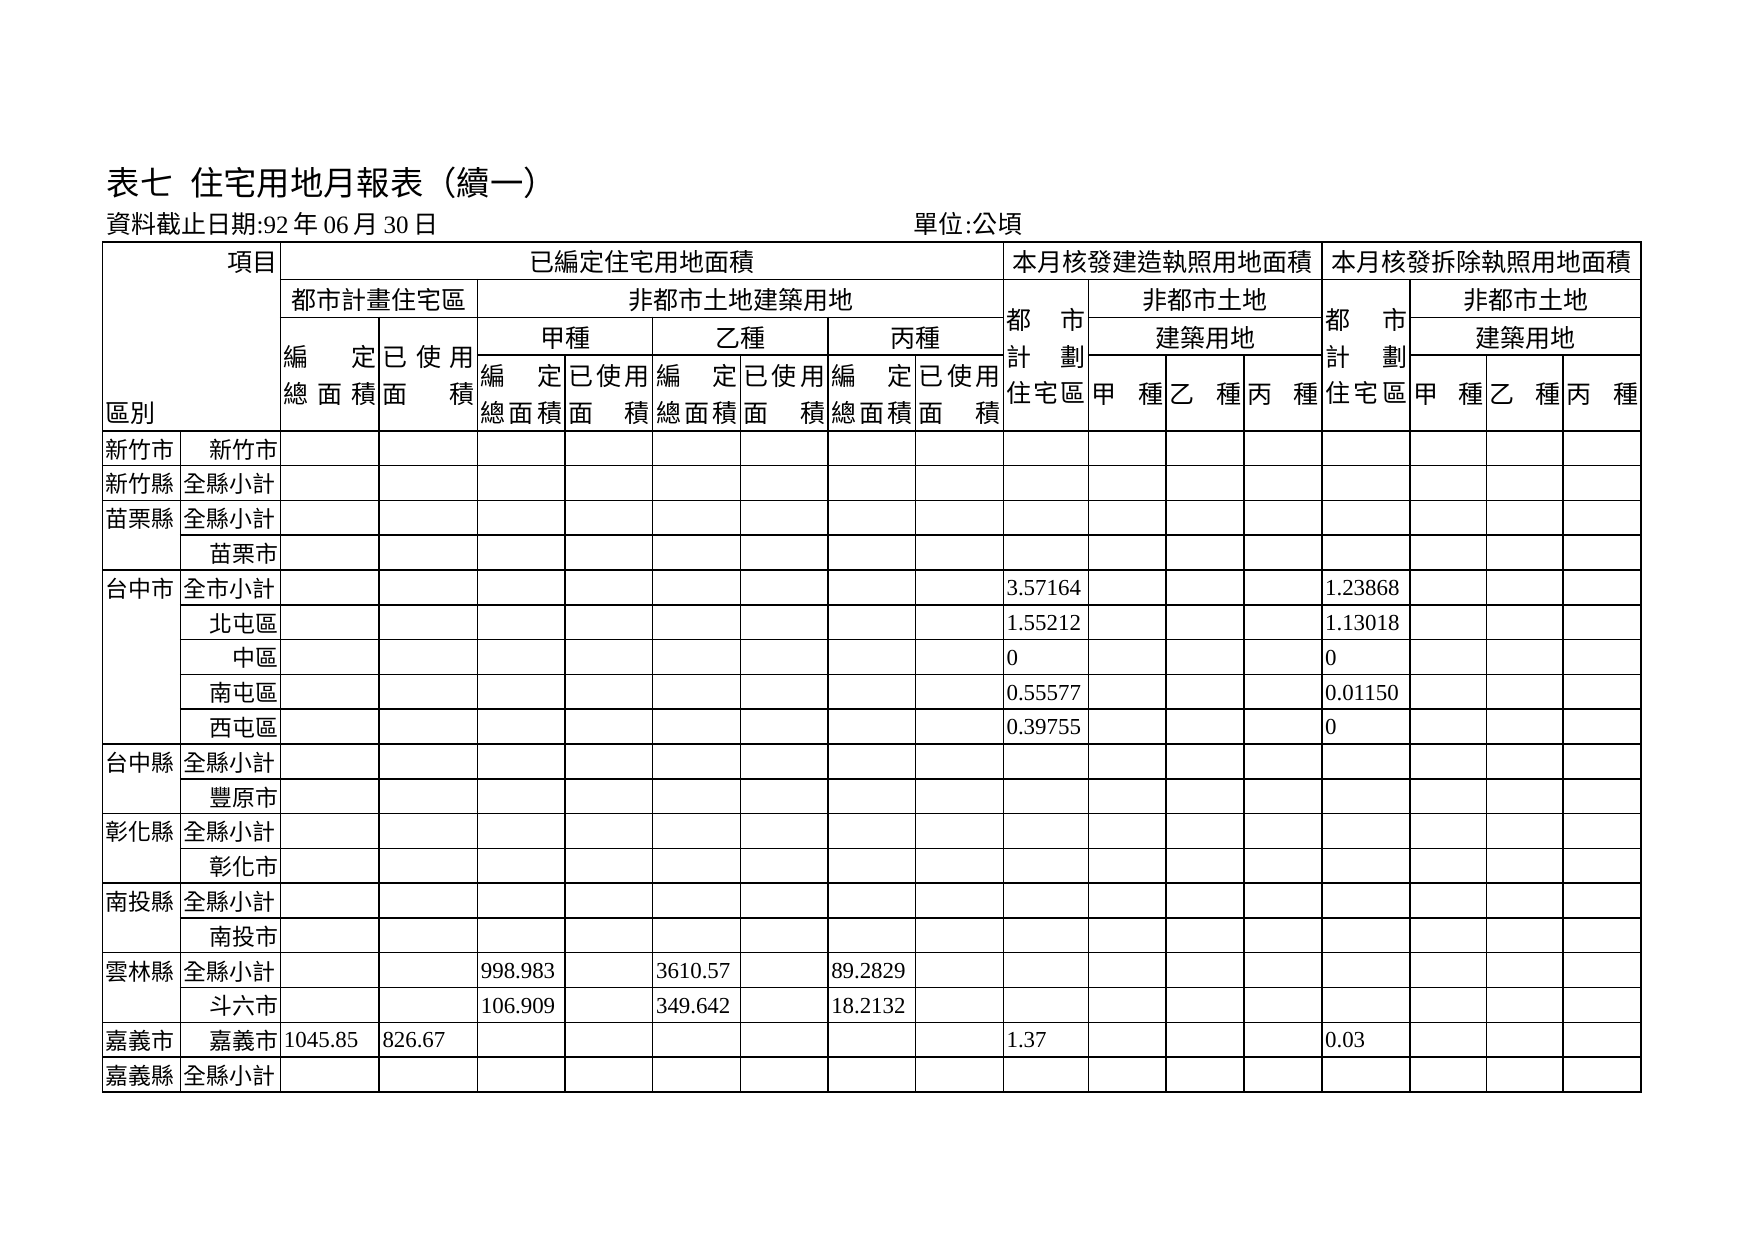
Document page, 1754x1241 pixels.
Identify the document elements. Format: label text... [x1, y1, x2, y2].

table_cell [829, 814, 915, 847]
table_cell [478, 640, 564, 673]
table_cell [380, 432, 477, 465]
table_cell [380, 606, 477, 639]
table_cell 乙種 [1167, 356, 1243, 430]
table_cell [829, 710, 915, 743]
table_cell [741, 675, 827, 708]
table_cell [281, 710, 378, 743]
table_cell [653, 606, 740, 639]
table_cell [281, 640, 378, 673]
table_header 已編定住宅用地面積 [281, 243, 1003, 279]
table_cell [653, 710, 740, 743]
table_cell 甲種 [478, 318, 652, 354]
table_cell [1004, 536, 1088, 569]
table_cell 349.642 [653, 988, 740, 1021]
table_cell 西屯區 [181, 710, 280, 743]
table_cell [1564, 953, 1640, 987]
table_cell [1411, 432, 1486, 465]
table_cell 18.2132 [829, 988, 915, 1021]
table_cell [1487, 919, 1562, 952]
table_cell [478, 606, 564, 639]
table_cell [1089, 745, 1165, 778]
table_cell [1487, 953, 1562, 987]
table_cell 1045.85 [281, 1023, 378, 1056]
table_cell [916, 571, 1003, 604]
table_cell [1323, 536, 1409, 569]
table_cell [653, 919, 740, 952]
table_cell [281, 675, 378, 708]
table_cell [916, 849, 1003, 882]
table_cell [1411, 780, 1486, 813]
table_cell [566, 432, 652, 465]
table_cell [1564, 919, 1640, 952]
table_cell 89.2829 [829, 953, 915, 987]
table_cell [196, 279, 280, 317]
table_cell 998.983 [478, 953, 564, 987]
table_cell [281, 919, 378, 952]
table_cell [281, 606, 378, 639]
table_cell [1004, 780, 1088, 813]
table_cell [916, 919, 1003, 952]
table_cell [380, 501, 477, 534]
table_cell [1487, 710, 1562, 743]
table_cell [916, 814, 1003, 847]
table_cell [1564, 501, 1640, 534]
table_cell [380, 953, 477, 987]
table_cell [1167, 571, 1243, 604]
table_cell [1411, 1023, 1486, 1056]
table_cell [1167, 675, 1243, 708]
table_cell [103, 279, 196, 317]
table_cell [566, 501, 652, 534]
table_cell 面積 [916, 392, 1003, 430]
table_cell [1411, 675, 1486, 708]
table_cell 1.37 [1004, 1023, 1088, 1056]
table_cell [1411, 710, 1486, 743]
table_cell 乙種 [653, 318, 827, 354]
table_cell [741, 780, 827, 813]
table_cell [566, 814, 652, 847]
table_cell [1487, 571, 1562, 604]
table_cell [1411, 814, 1486, 847]
table_cell 彰化縣 [103, 814, 180, 882]
table_header [103, 243, 196, 279]
table_cell [478, 501, 564, 534]
table_cell [829, 466, 915, 499]
table_cell [380, 1058, 477, 1091]
table_cell [1004, 919, 1088, 952]
table_cell [380, 884, 477, 917]
table_cell [653, 571, 740, 604]
table_cell 甲種 [1089, 356, 1165, 430]
table_cell 南投縣 [103, 884, 180, 952]
table_cell [380, 466, 477, 499]
table_cell [653, 466, 740, 499]
table_cell [653, 675, 740, 708]
table_cell [653, 814, 740, 847]
table_cell [196, 317, 280, 354]
table_cell [1167, 884, 1243, 917]
table_cell [1245, 814, 1321, 847]
table_header 本月核發建造執照用地面積 [1004, 243, 1321, 279]
table_cell [1487, 745, 1562, 778]
table_cell [1245, 606, 1321, 639]
table_header 本月核發拆除執照用地面積 [1323, 243, 1640, 279]
table_cell [1323, 953, 1409, 987]
table_cell [1487, 606, 1562, 639]
table_cell [1245, 780, 1321, 813]
table_cell 0 [1004, 640, 1088, 673]
table_cell 丙種 [829, 318, 1003, 354]
table_cell [916, 884, 1003, 917]
table_cell [1089, 988, 1165, 1021]
table_cell 新竹縣 [103, 466, 180, 499]
table_cell [566, 675, 652, 708]
table_cell [1167, 640, 1243, 673]
table_cell [478, 1058, 564, 1091]
table_cell [1323, 466, 1409, 499]
table_cell [653, 1058, 740, 1091]
table_cell 全縣小計 [181, 466, 280, 499]
table_cell [1487, 780, 1562, 813]
table_cell 嘉義縣 [103, 1058, 180, 1091]
table_cell [478, 849, 564, 882]
table_cell [916, 780, 1003, 813]
table_cell [653, 640, 740, 673]
table_cell [1411, 571, 1486, 604]
table_cell [380, 849, 477, 882]
table_cell 0.01150 [1323, 675, 1409, 708]
table_cell [281, 814, 378, 847]
table_cell [1245, 919, 1321, 952]
table_cell 1.55212 [1004, 606, 1088, 639]
table_cell [1167, 919, 1243, 952]
table_cell [566, 640, 652, 673]
table_cell [380, 675, 477, 708]
table_cell [478, 432, 564, 465]
table_cell [1487, 988, 1562, 1021]
table_cell [1245, 466, 1321, 499]
table_cell [829, 919, 915, 952]
table_cell [1089, 1058, 1165, 1091]
table_cell 已使用 [916, 356, 1003, 392]
table_cell 總面積 [478, 392, 564, 430]
table_cell [478, 814, 564, 847]
table_cell 已使用 [741, 356, 827, 392]
table_cell [1089, 1023, 1165, 1056]
table_cell 全縣小計 [181, 953, 280, 987]
table_cell [1167, 1023, 1243, 1056]
table_cell [1089, 466, 1165, 499]
table_cell [566, 1058, 652, 1091]
table_cell [1004, 432, 1088, 465]
table_cell [829, 1058, 915, 1091]
table_cell [741, 606, 827, 639]
table_cell [741, 536, 827, 569]
table_cell [916, 466, 1003, 499]
table_cell [1089, 606, 1165, 639]
table_cell [1564, 571, 1640, 604]
table_cell 總面積 [829, 392, 915, 430]
table_cell [741, 884, 827, 917]
table_cell [1411, 988, 1486, 1021]
table_cell [1089, 919, 1165, 952]
table_cell 0 [1323, 640, 1409, 673]
table_cell [478, 780, 564, 813]
table_cell 都市 計劃 住宅區 [1323, 280, 1409, 430]
table_cell 苗栗市 [181, 536, 280, 569]
table_cell [829, 501, 915, 534]
table_cell [196, 354, 280, 392]
table_cell [1564, 814, 1640, 847]
table_cell [1167, 536, 1243, 569]
table_cell [566, 780, 652, 813]
table_cell [1564, 710, 1640, 743]
table_cell 建築用地 [1089, 318, 1321, 354]
table_cell [1004, 814, 1088, 847]
table_cell 彰化市 [181, 849, 280, 882]
table_cell [741, 1058, 827, 1091]
table_cell 台中市 [103, 571, 180, 743]
table_cell [829, 745, 915, 778]
table_cell 台中縣 [103, 745, 180, 813]
table_cell [566, 988, 652, 1021]
table_cell [478, 466, 564, 499]
table_cell [1004, 953, 1088, 987]
table_cell [566, 1023, 652, 1056]
table_cell [1167, 432, 1243, 465]
table_cell 826.67 [380, 1023, 477, 1056]
table_cell 全縣小計 [181, 814, 280, 847]
table_cell [653, 884, 740, 917]
table_cell [566, 953, 652, 987]
table_cell [1245, 988, 1321, 1021]
table_cell 建築用地 [1411, 318, 1640, 354]
table_cell [1245, 1058, 1321, 1091]
table_cell [829, 640, 915, 673]
table_cell [1167, 953, 1243, 987]
table_cell [829, 536, 915, 569]
table_cell [380, 710, 477, 743]
table_cell 0.55577 [1004, 675, 1088, 708]
table_cell [281, 849, 378, 882]
table_cell 中區 [181, 640, 280, 673]
table_cell [741, 814, 827, 847]
table_cell [741, 466, 827, 499]
table_cell [916, 536, 1003, 569]
table_cell [916, 640, 1003, 673]
table_cell [478, 710, 564, 743]
table_cell [1487, 675, 1562, 708]
table_cell [281, 745, 378, 778]
table_cell [741, 953, 827, 987]
table_cell [1004, 745, 1088, 778]
table_cell [916, 606, 1003, 639]
table_cell 編定 [478, 356, 564, 392]
table_cell [1487, 501, 1562, 534]
table_cell [653, 780, 740, 813]
table_cell [1089, 780, 1165, 813]
table_cell [1004, 988, 1088, 1021]
table_cell [281, 501, 378, 534]
table_cell [1487, 1023, 1562, 1056]
table_cell [653, 536, 740, 569]
table_cell [1411, 536, 1486, 569]
table_cell 編定 [653, 356, 740, 392]
table_cell [1564, 849, 1640, 882]
table_cell [1245, 640, 1321, 673]
table_cell [478, 745, 564, 778]
table_cell 編定 [829, 356, 915, 392]
table_cell [916, 988, 1003, 1021]
table_cell 1.23868 [1323, 571, 1409, 604]
table_cell [1411, 466, 1486, 499]
table_cell [741, 501, 827, 534]
table_cell [1487, 536, 1562, 569]
table_cell [653, 501, 740, 534]
table_cell [741, 640, 827, 673]
table_cell [281, 466, 378, 499]
table_cell 0 [1323, 710, 1409, 743]
table_cell 0.03 [1323, 1023, 1409, 1056]
table_cell 面積 [566, 392, 652, 430]
table_cell [1411, 919, 1486, 952]
table_cell [1004, 1058, 1088, 1091]
table_cell [478, 536, 564, 569]
table_cell [281, 1058, 378, 1091]
table_cell [478, 675, 564, 708]
table_cell 苗栗縣 [103, 501, 180, 569]
table_cell [1245, 501, 1321, 534]
table_cell [1245, 849, 1321, 882]
table_cell 乙種 [1487, 356, 1562, 430]
table_cell [916, 953, 1003, 987]
table_cell [916, 1058, 1003, 1091]
table_cell [1323, 745, 1409, 778]
table_cell [1089, 675, 1165, 708]
table_cell [566, 606, 652, 639]
table_cell [281, 884, 378, 917]
table_cell [380, 571, 477, 604]
table_cell 已使用 [566, 356, 652, 392]
table_cell [1564, 780, 1640, 813]
table_cell [1487, 884, 1562, 917]
table_cell [1245, 884, 1321, 917]
table_cell [1564, 745, 1640, 778]
table_cell [1089, 953, 1165, 987]
table_cell [1167, 606, 1243, 639]
table_cell [1245, 745, 1321, 778]
table_cell [1089, 814, 1165, 847]
table_cell 非都市土地建築用地 [478, 280, 1003, 317]
table_cell [741, 849, 827, 882]
table_cell 全市小計 [181, 571, 280, 604]
table_cell [1564, 606, 1640, 639]
table_cell [380, 988, 477, 1021]
table_cell 1.13018 [1323, 606, 1409, 639]
table_cell [1323, 1058, 1409, 1091]
table_cell [1089, 571, 1165, 604]
table_cell [653, 432, 740, 465]
table_cell [1089, 501, 1165, 534]
table_cell [1323, 849, 1409, 882]
table_cell [829, 884, 915, 917]
table_cell [1564, 536, 1640, 569]
table_cell [1411, 953, 1486, 987]
table_cell [1089, 849, 1165, 882]
table_cell [1487, 1058, 1562, 1091]
table_cell 嘉義市 [103, 1023, 180, 1056]
table_cell [1411, 640, 1486, 673]
table_cell [653, 745, 740, 778]
table_cell [1411, 849, 1486, 882]
table_cell [1167, 501, 1243, 534]
table_cell [1323, 814, 1409, 847]
table_cell 區別 [103, 392, 196, 430]
table_cell 丙種 [1564, 356, 1640, 430]
table_cell [1487, 466, 1562, 499]
table_cell [1411, 501, 1486, 534]
table_cell [478, 884, 564, 917]
table_cell [916, 432, 1003, 465]
table_cell [103, 354, 196, 392]
table_cell [103, 317, 196, 354]
table_cell 丙種 [1245, 356, 1321, 430]
table_cell [380, 745, 477, 778]
table_cell [1564, 466, 1640, 499]
table_cell 全縣小計 [181, 884, 280, 917]
table_cell [566, 745, 652, 778]
table_cell [916, 710, 1003, 743]
table_cell 都市計畫住宅區 [281, 280, 477, 317]
table_cell [478, 571, 564, 604]
table_cell [566, 571, 652, 604]
text 資料截止日期:92年06月30日 單位:公頃 [106, 205, 1648, 241]
table_cell [281, 988, 378, 1021]
table_cell [281, 432, 378, 465]
table_cell [1089, 710, 1165, 743]
table_cell 甲種 [1411, 356, 1486, 430]
table_header 項目 [196, 243, 280, 279]
table_cell [741, 432, 827, 465]
table_cell [1323, 919, 1409, 952]
table_cell [829, 571, 915, 604]
table_cell [653, 849, 740, 882]
table_cell 新竹市 [181, 432, 280, 465]
table_cell [1167, 849, 1243, 882]
table_cell [1167, 1058, 1243, 1091]
table_cell [829, 606, 915, 639]
table_cell [1245, 1023, 1321, 1056]
table_cell [1245, 432, 1321, 465]
table_cell [1004, 501, 1088, 534]
table_cell [916, 501, 1003, 534]
table_cell [1411, 745, 1486, 778]
table_cell [1323, 780, 1409, 813]
table_cell [1564, 1058, 1640, 1091]
table_cell [1411, 606, 1486, 639]
table_cell [1167, 814, 1243, 847]
table_cell 都市 計劃 住宅區 [1004, 280, 1088, 430]
text 表七 住宅用地月報表（續一） [106, 156, 1648, 205]
table_cell [829, 432, 915, 465]
table_cell [1089, 640, 1165, 673]
table_cell [1245, 571, 1321, 604]
table_cell [1411, 884, 1486, 917]
table_cell [566, 466, 652, 499]
table_cell 全縣小計 [181, 501, 280, 534]
table_cell [741, 710, 827, 743]
table_cell [1323, 884, 1409, 917]
table_cell 北屯區 [181, 606, 280, 639]
table_cell [741, 571, 827, 604]
table_cell [1004, 884, 1088, 917]
table_cell [1004, 466, 1088, 499]
table_cell [1487, 640, 1562, 673]
table_cell [1323, 988, 1409, 1021]
table_cell [566, 710, 652, 743]
table_cell 新竹市 [103, 432, 180, 465]
table_cell [653, 1023, 740, 1056]
table_cell [281, 780, 378, 813]
table_cell 非都市土地 [1089, 280, 1321, 317]
table_cell [1245, 710, 1321, 743]
table_cell 總面積 [653, 392, 740, 430]
table_cell [1167, 988, 1243, 1021]
table_cell 非都市土地 [1411, 280, 1640, 317]
table_cell [741, 745, 827, 778]
table_cell [1167, 745, 1243, 778]
table_cell [380, 640, 477, 673]
table_cell [829, 675, 915, 708]
table_cell [566, 849, 652, 882]
table_cell [1089, 884, 1165, 917]
table_cell [1245, 675, 1321, 708]
table_cell [1167, 780, 1243, 813]
table_cell [1245, 953, 1321, 987]
table_cell [566, 536, 652, 569]
table_cell 嘉義市 [181, 1023, 280, 1056]
table_cell [1487, 849, 1562, 882]
table_cell [1564, 988, 1640, 1021]
table_cell 已使用 面積 [380, 318, 477, 430]
table_cell [1167, 466, 1243, 499]
table_cell 斗六市 [181, 988, 280, 1021]
table_cell [281, 571, 378, 604]
table_cell [829, 1023, 915, 1056]
table_cell [281, 953, 378, 987]
table_cell [1564, 432, 1640, 465]
table_cell [1411, 1058, 1486, 1091]
table_cell [566, 919, 652, 952]
table_cell 南投市 [181, 919, 280, 952]
table_cell 3.57164 [1004, 571, 1088, 604]
table_cell 豐原市 [181, 780, 280, 813]
table_cell 雲林縣 [103, 953, 180, 1021]
table_cell 0.39755 [1004, 710, 1088, 743]
table_cell 編定 總面積 [281, 318, 378, 430]
table_cell 南屯區 [181, 675, 280, 708]
table_cell 面積 [741, 392, 827, 430]
table_cell 3610.57 [653, 953, 740, 987]
table_cell [829, 780, 915, 813]
table_cell [566, 884, 652, 917]
table_cell 全縣小計 [181, 1058, 280, 1091]
table_cell [1323, 432, 1409, 465]
table_cell [1564, 675, 1640, 708]
table_cell [380, 536, 477, 569]
table_cell [829, 849, 915, 882]
table_cell [1004, 849, 1088, 882]
table_cell [741, 919, 827, 952]
table_cell [916, 745, 1003, 778]
table_cell [1167, 710, 1243, 743]
table_cell [380, 814, 477, 847]
table_cell [1564, 640, 1640, 673]
table_cell [741, 1023, 827, 1056]
table_cell [478, 919, 564, 952]
table_cell [1487, 432, 1562, 465]
table_cell [916, 675, 1003, 708]
table_cell 全縣小計 [181, 745, 280, 778]
table_cell [1564, 884, 1640, 917]
table_cell [380, 919, 477, 952]
table_cell [478, 1023, 564, 1056]
table_cell [1245, 536, 1321, 569]
table_cell [916, 1023, 1003, 1056]
table_cell [196, 392, 280, 430]
table_cell [380, 780, 477, 813]
table_cell [741, 988, 827, 1021]
table_cell [1487, 814, 1562, 847]
table_cell [1564, 1023, 1640, 1056]
table_cell [1089, 536, 1165, 569]
table_cell [281, 536, 378, 569]
table_cell [1323, 501, 1409, 534]
table_cell 106.909 [478, 988, 564, 1021]
table_cell [1089, 432, 1165, 465]
